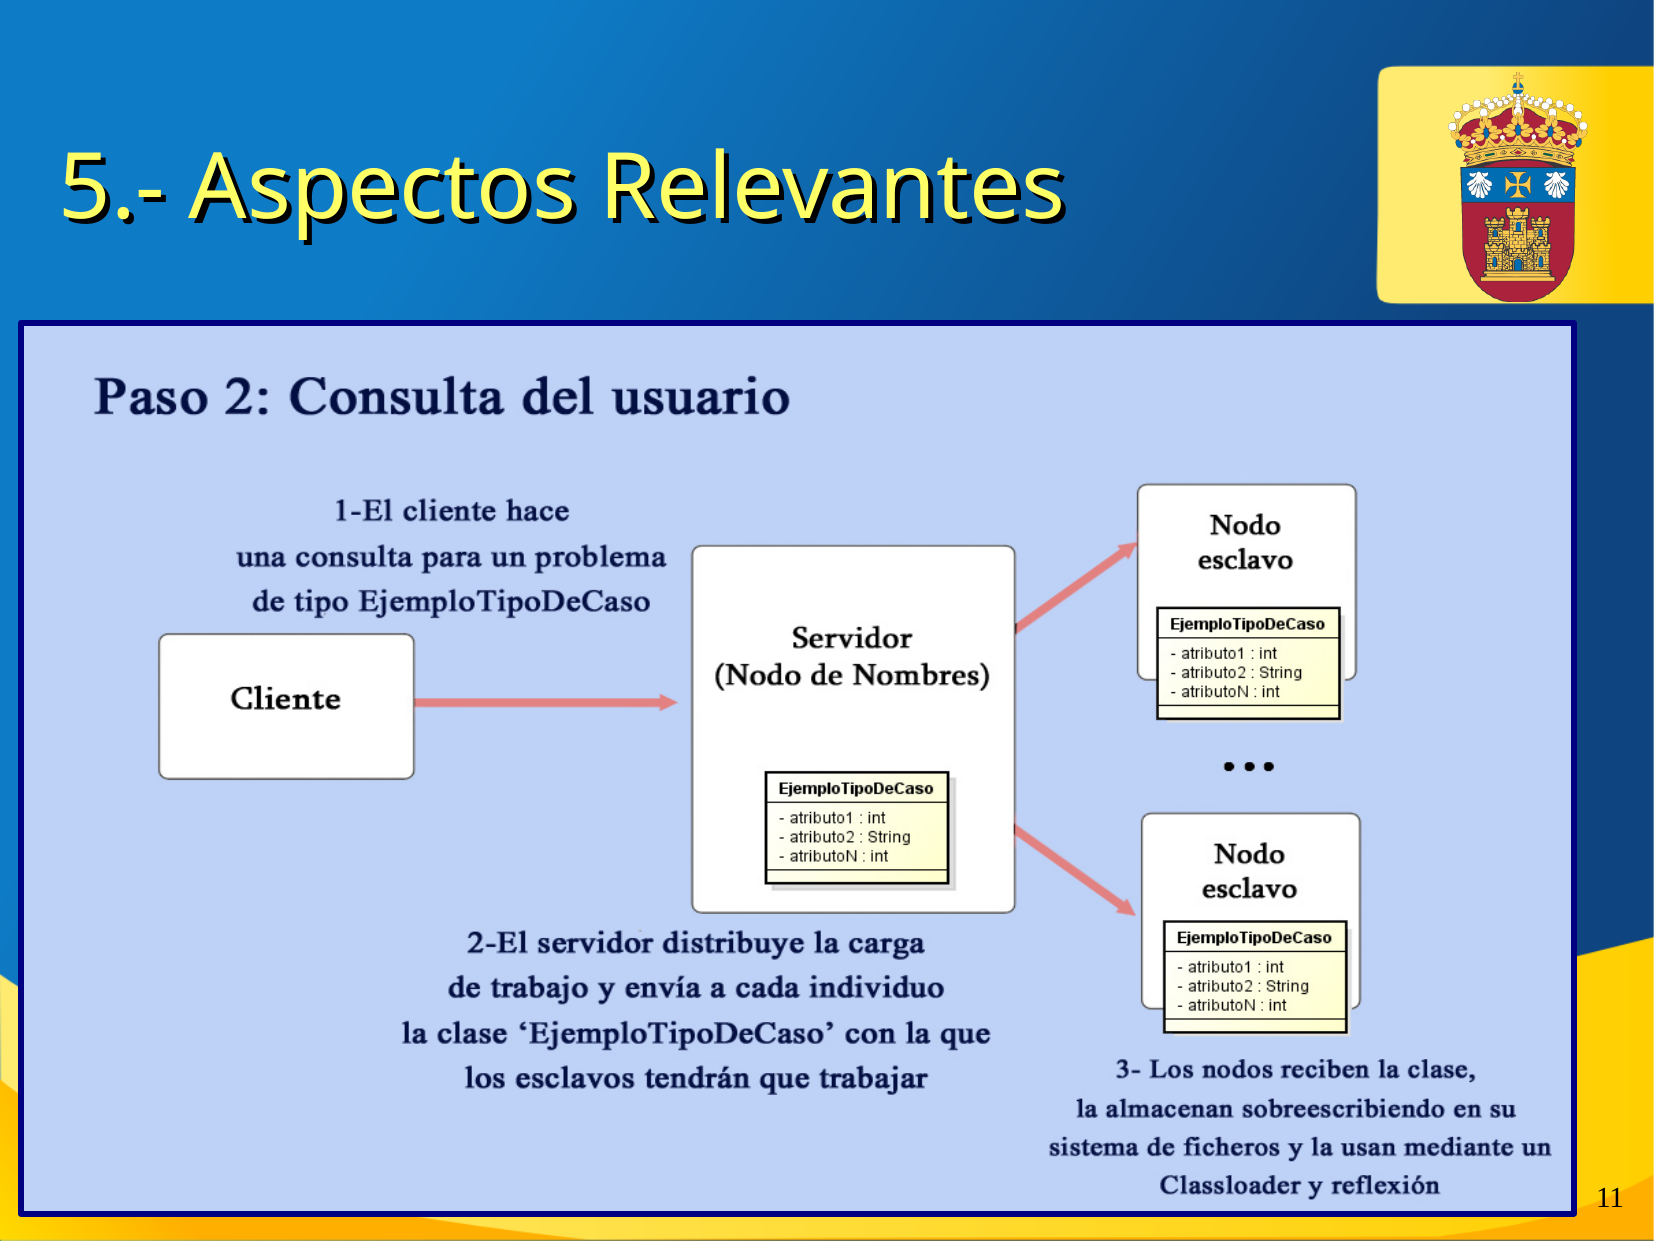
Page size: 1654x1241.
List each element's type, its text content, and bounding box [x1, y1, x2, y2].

title 5.- Aspectos Relevantes [59, 70, 1335, 296]
picture [0, 0, 1654, 1241]
